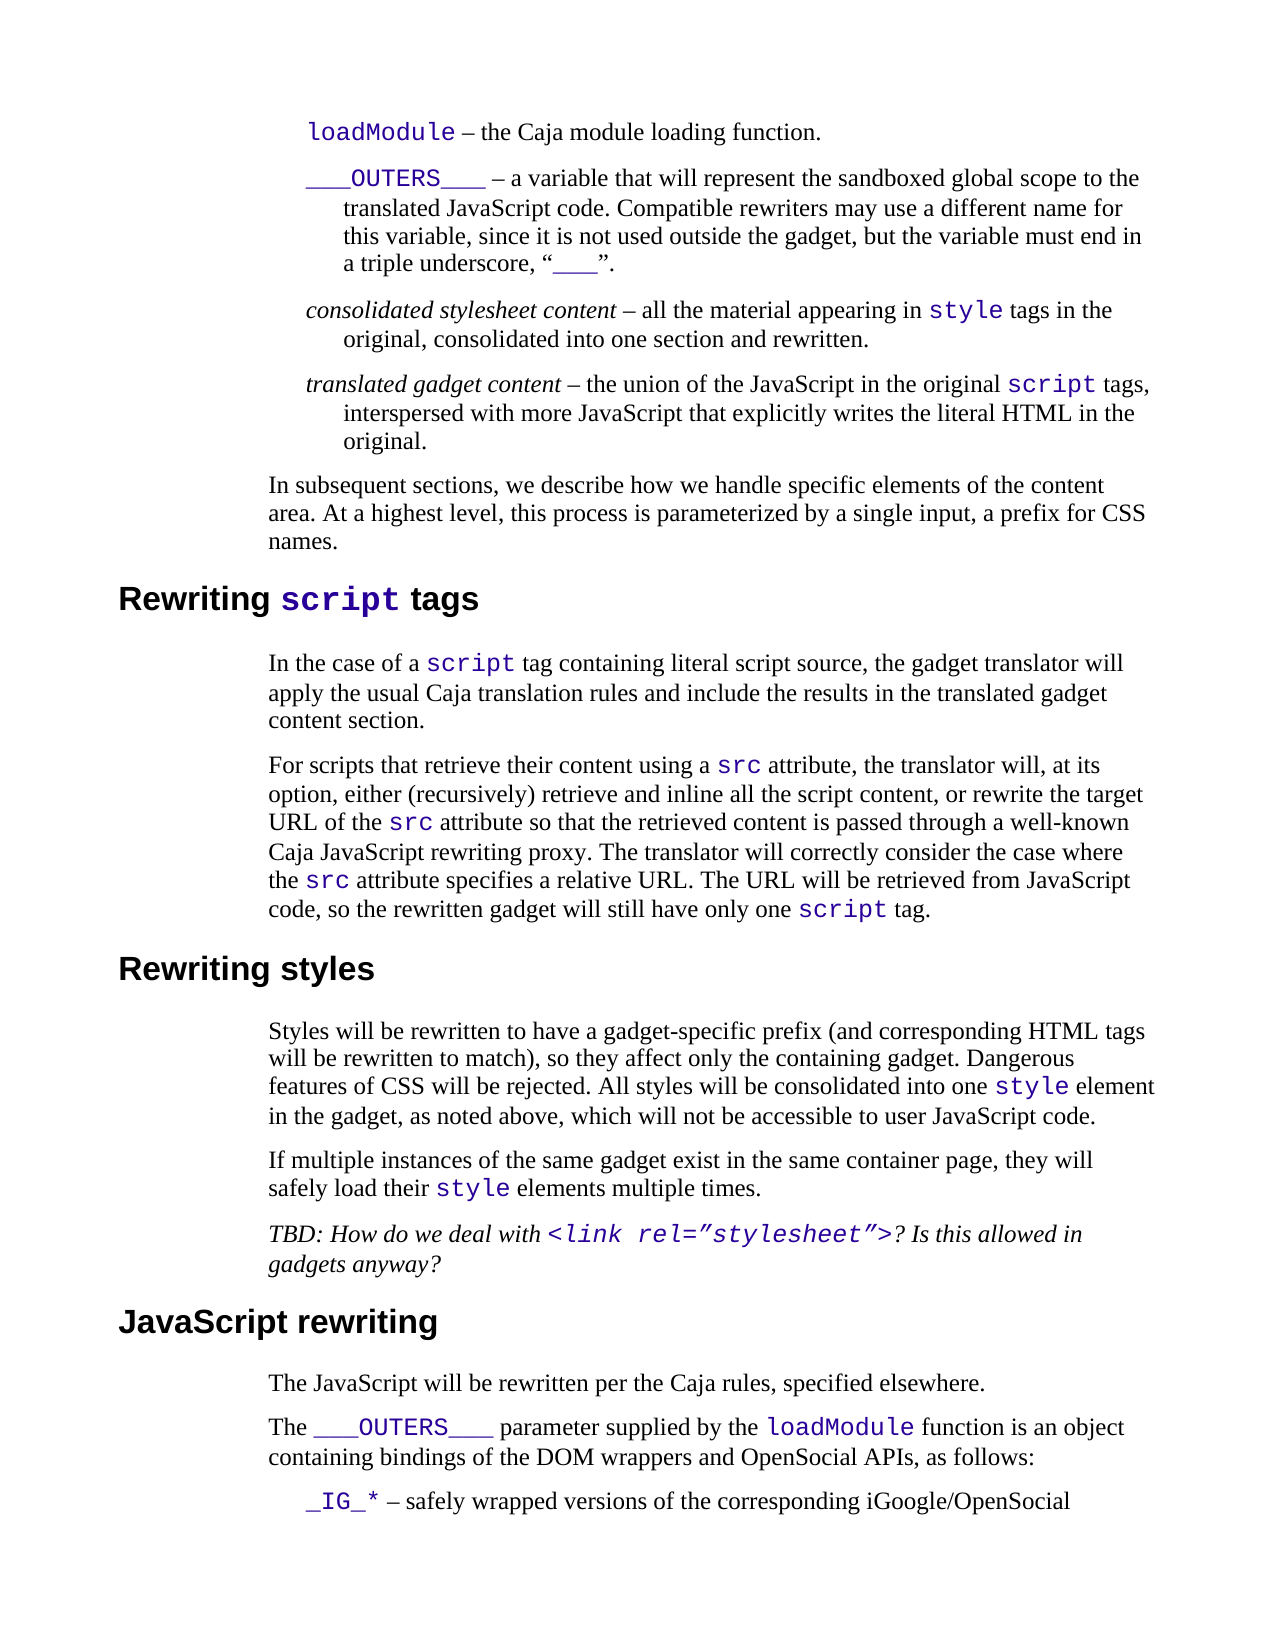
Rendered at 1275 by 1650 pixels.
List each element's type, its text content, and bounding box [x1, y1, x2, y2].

list Styles will be rewritten to have a gadget-specific prefix (and corresponding HTML tags will be rewritten to match), so they affect only the containing gadget. Dangerous features of CSS will be rejected. All styles will be consolidated into one style element in the gadget, as noted above, which will not be accessible to user JavaScript code. [268, 1017, 1157, 1130]
list The JavaScript will be rewritten per the Caja rules, specified elsewhere. [268, 1369, 1157, 1397]
list For scripts that retrieve their content using a src attribute, the translator will, at its option, either (recursively) retrieve and inline all the script content, or rewrite the target URL of the src attribute so that the retrieved content is passed through a well-known Caja JavaScript rewriting proxy. The translator will correctly consider the case where the src attribute specifies a relative URL. The URL will be retrieved from JavaScript code, so the rewritten gadget will still have only one script tag. [268, 751, 1157, 925]
subtitle Rewriting script tags [118, 579, 1157, 620]
subtitle Rewriting styles [118, 950, 1157, 988]
list ___OUTERS___ – a variable that will represent the sandboxed global scope to the translated JavaScript code. Compatible rewriters may use a different name for this variable, since it is not used outside the gadget, but the variable must end in a triple underscore, “___”. [306, 164, 1157, 279]
list The ___OUTERS___ parameter supplied by the loadModule function is an object containing bindings of the DOM wrappers and OpenSocial APIs, as follows: [268, 1413, 1157, 1471]
list consolidated stylesheet content – all the material appearing in style tags in the original, consolidated into one section and rewritten. [306, 296, 1157, 353]
list translated gadget content – the union of the JavaScript in the original script tags, interspersed with more JavaScript that explicitly writes the literal HTML in the original. [306, 370, 1157, 455]
list loadModule – the Caja module loading function. [306, 118, 1157, 148]
list In the case of a script tag containing literal script source, the gadget translator will apply the usual Caja translation rules and include the results in the translated gadget content section. [268, 649, 1157, 734]
subtitle JavaScript rewriting [118, 1303, 1157, 1340]
list If multiple instances of the same gadget exist in the same container page, they will safely load their style elements multiple times. [268, 1146, 1157, 1204]
list _IG_* – safely wrapped versions of the corresponding iGoogle/OpenSocial [306, 1487, 1157, 1517]
list In subsequent sections, we describe how we handle specific elements of the content area. At a highest level, this process is parameterized by a single input, a prefix for CSS names. [268, 471, 1157, 554]
list TBD: How do we deal with <link rel=”stylesheet”>? Is this allowed in gadgets anyway? [268, 1220, 1157, 1278]
